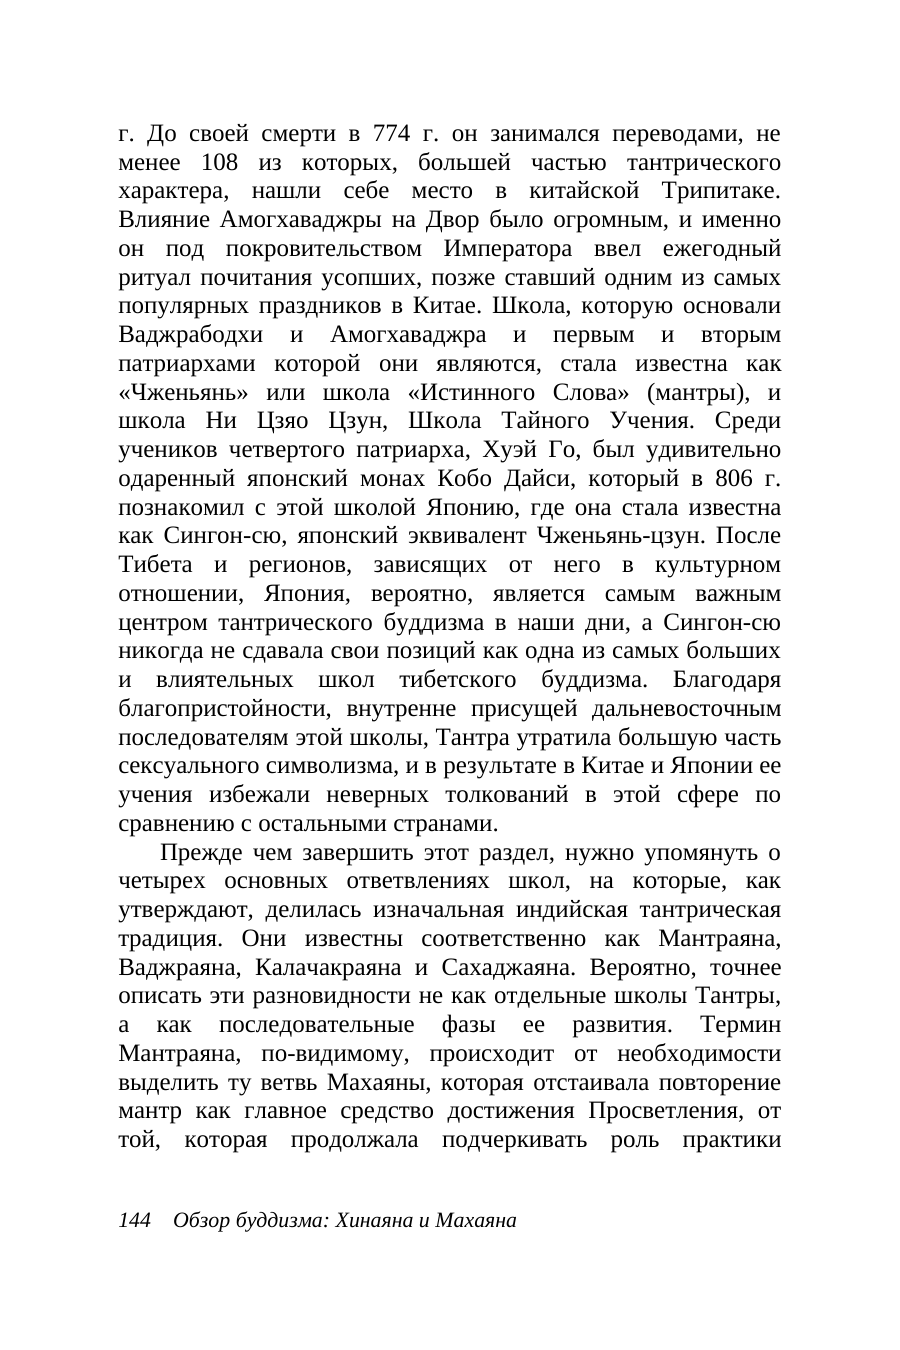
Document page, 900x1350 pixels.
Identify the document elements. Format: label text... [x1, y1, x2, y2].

text Прежде чем завершить этот раздел, нужно упомянуть о четырех основных ответвлениях школ, на которые, как утверждают, делилась изначальная индийская тантрическая традиция. Они известны соответственно как Мантраяна, Ваджраяна, Калачакраяна и Сахаджаяна. Вероятно, точнее описать эти разновидности не как отдельные школы Тантры, а как последовательные фазы ее развития. Термин Мантраяна, по-видимому, происходит от необходимости выделить ту ветвь Махаяны, которая отстаивала повторение мантр как главное средство достижения Просветления, от той, которая продолжала подчеркивать роль практики [118, 837, 782, 1153]
text г. До своей смерти в 774 г. он занимался переводами, не менее 108 из которых, большей частью тантрического характера, нашли себе место в китайской Трипитаке. Влияние Амогхаваджры на Двор было огромным, и именно он под покровительством Императора ввел ежегодный ритуал почитания усопших, позже ставший одним из самых популярных праздников в Китае. Школа, которую основали Ваджрабодхи и Амогхаваджра и первым и вторым патриархами которой они являются, стала известна как «Чженьянь» или школа «Истинного Слова» (мантры), и школа Ни Цзяо Цзун, Школа Тайного Учения. Среди учеников четвертого патриарха, Хуэй Го, был удивительно одаренный японский монах Кобо Дайси, который в 806 г. познакомил с этой школой Японию, где она стала известна как Сингон-сю, японский эквивалент Чженьянь-цзун. После Тибета и регионов, зависящих от него в культурном отношении, Япония, вероятно, является самым важным центром тантрического буддизма в наши дни, а Сингон-сю никогда не сдавала свои позиций как одна из самых больших и влиятельных школ тибетского буддизма. Благодаря благопристойности, внутренне присущей дальневосточным последователям этой школы, Тантра утратила большую часть сексуального символизма, и в результате в Китае и Японии ее учения избежали неверных толкований в этой сфере по сравнению с остальными странами. [118, 118, 782, 837]
